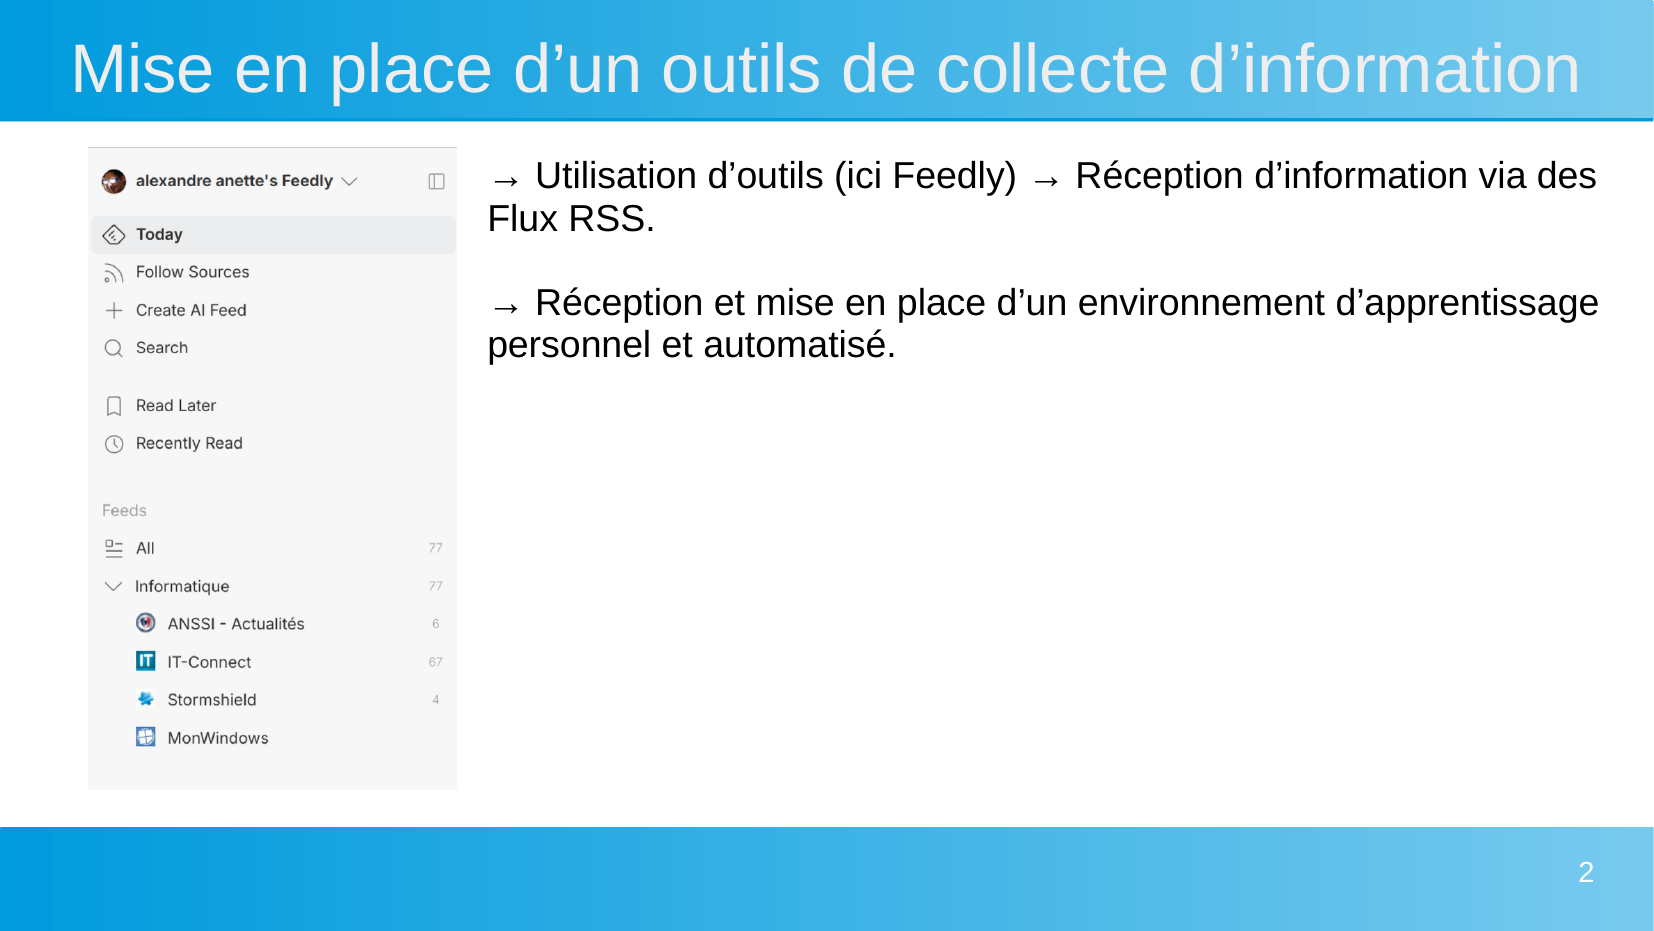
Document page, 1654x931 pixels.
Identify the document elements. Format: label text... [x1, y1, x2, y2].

picture [88, 147, 457, 790]
title Mise en place d’un outils de collecte d’information [59, 29, 1595, 108]
text_box → Utilisation d’outils (ici Feedly) → Réception d’information via des Flux RSS. → Réception et mise en place d’un environnement d’apprentissage personnel et automatisé. [472, 147, 1625, 798]
